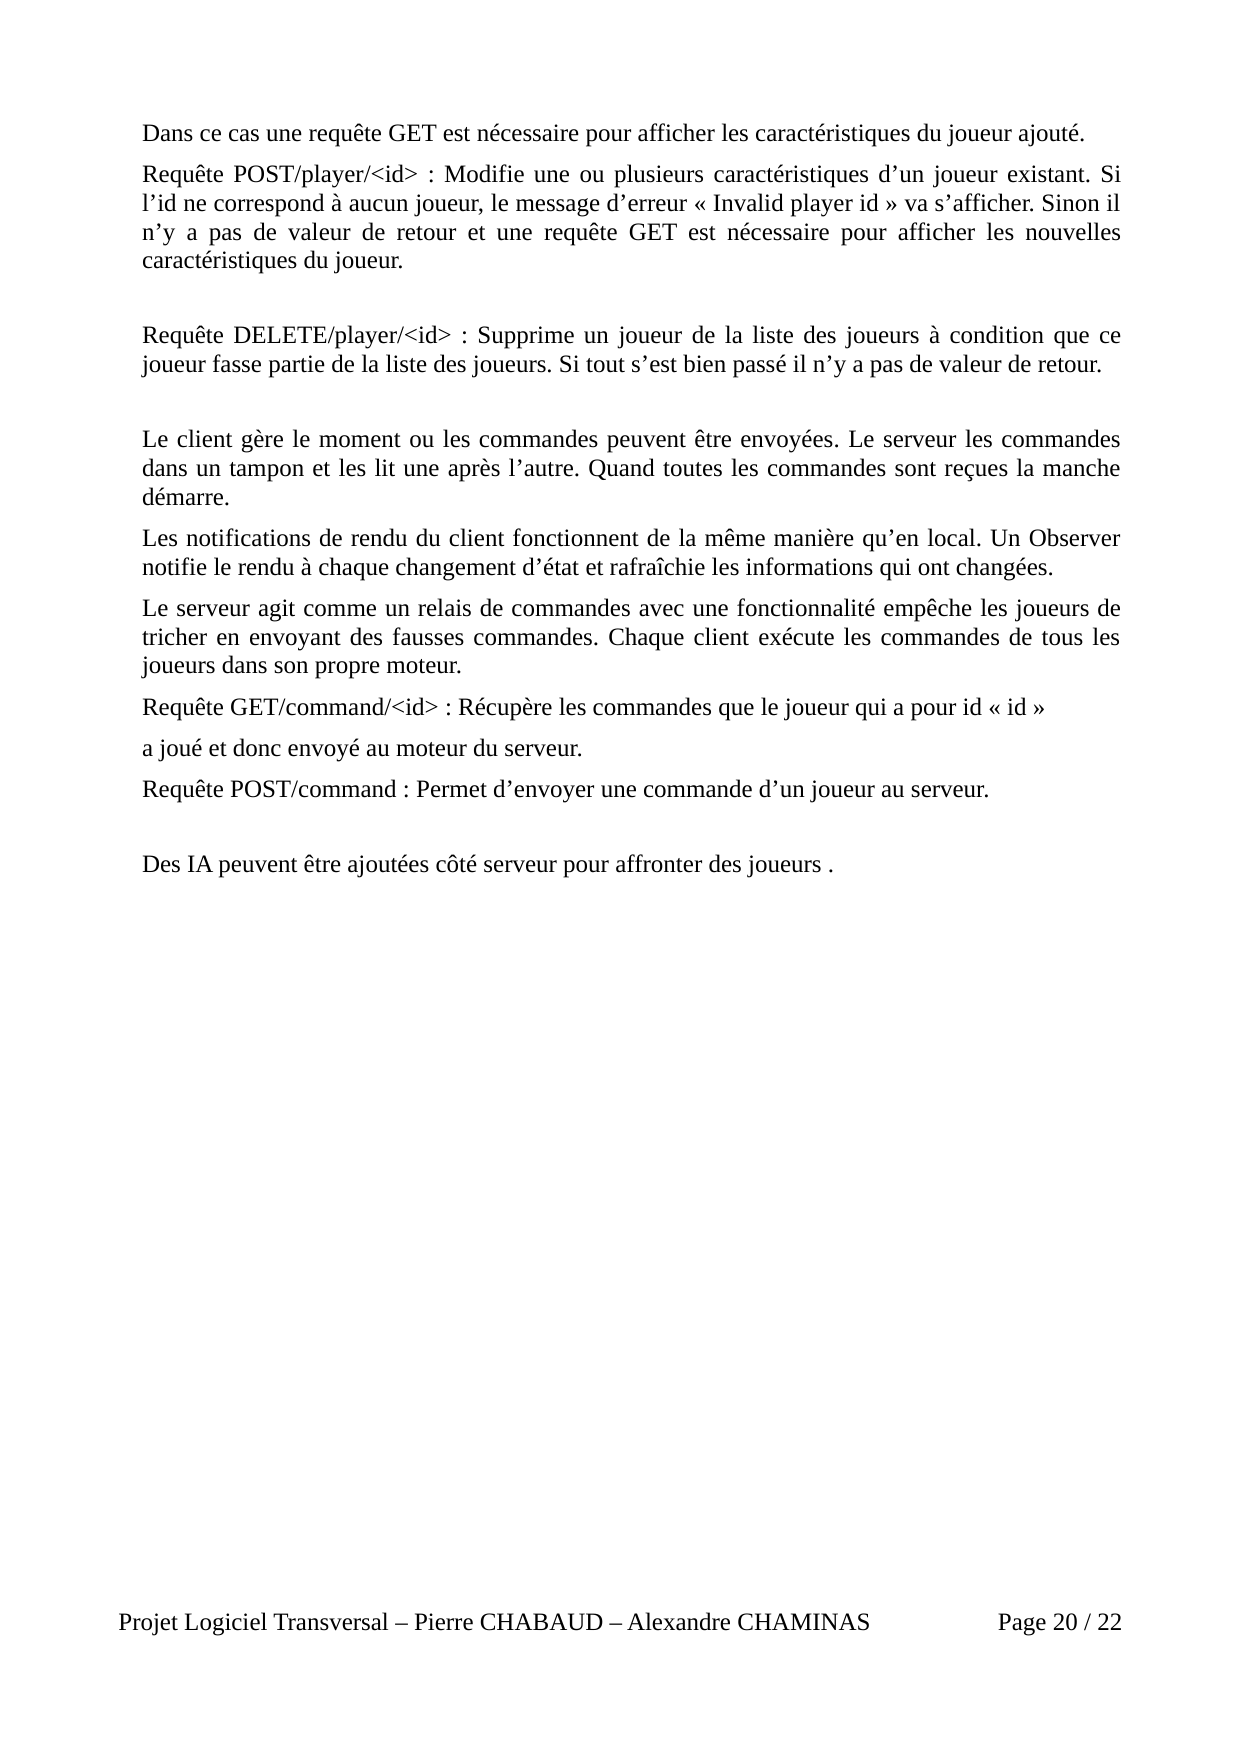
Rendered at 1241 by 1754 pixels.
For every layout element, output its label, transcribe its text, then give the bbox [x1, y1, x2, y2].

text Requête POST/player/<id> : Modifie une ou plusieurs caractéristiques d’un joueur existant. Si l’id ne correspond à aucun joueur, le message d’erreur « Invalid player id » va s’afficher. Sinon il n’y a pas de valeur de retour et une requête GET est nécessaire pour afficher les nouvelles caractéristiques du joueur. [142, 159, 1122, 274]
text Dans ce cas une requête GET est nécessaire pour afficher les caractéristiques du joueur ajouté. [142, 118, 1122, 147]
text Requête DELETE/player/<id> : Supprime un joueur de la liste des joueurs à condition que ce joueur fasse partie de la liste des joueurs. Si tout s’est bien passé il n’y a pas de valeur de retour. [142, 321, 1122, 378]
text Les notifications de rendu du client fonctionnent de la même manière qu’en local. Un Observer notifie le rendu à chaque changement d’état et rafraîchie les informations qui ont changées. [142, 523, 1122, 581]
text Le serveur agit comme un relais de commandes avec une fonctionnalité empêche les joueurs de tricher en envoyant des fausses commandes. Chaque client exécute les commandes de tous les joueurs dans son propre moteur. [142, 593, 1122, 679]
text Requête POST/command : Permet d’envoyer une commande d’un joueur au serveur. [142, 774, 1122, 803]
text a joué et donc envoyé au moteur du serveur. [142, 733, 1122, 762]
text Requête GET/command/<id> : Récupère les commandes que le joueur qui a pour id « id » [142, 692, 1122, 720]
text Des IA peuvent être ajoutées côté serveur pour affronter des joueurs . [142, 849, 1122, 878]
text Le client gère le moment ou les commandes peuvent être envoyées. Le serveur les commandes dans un tampon et les lit une après l’autre. Quand toutes les commandes sont reçues la manche démarre. [142, 424, 1122, 511]
